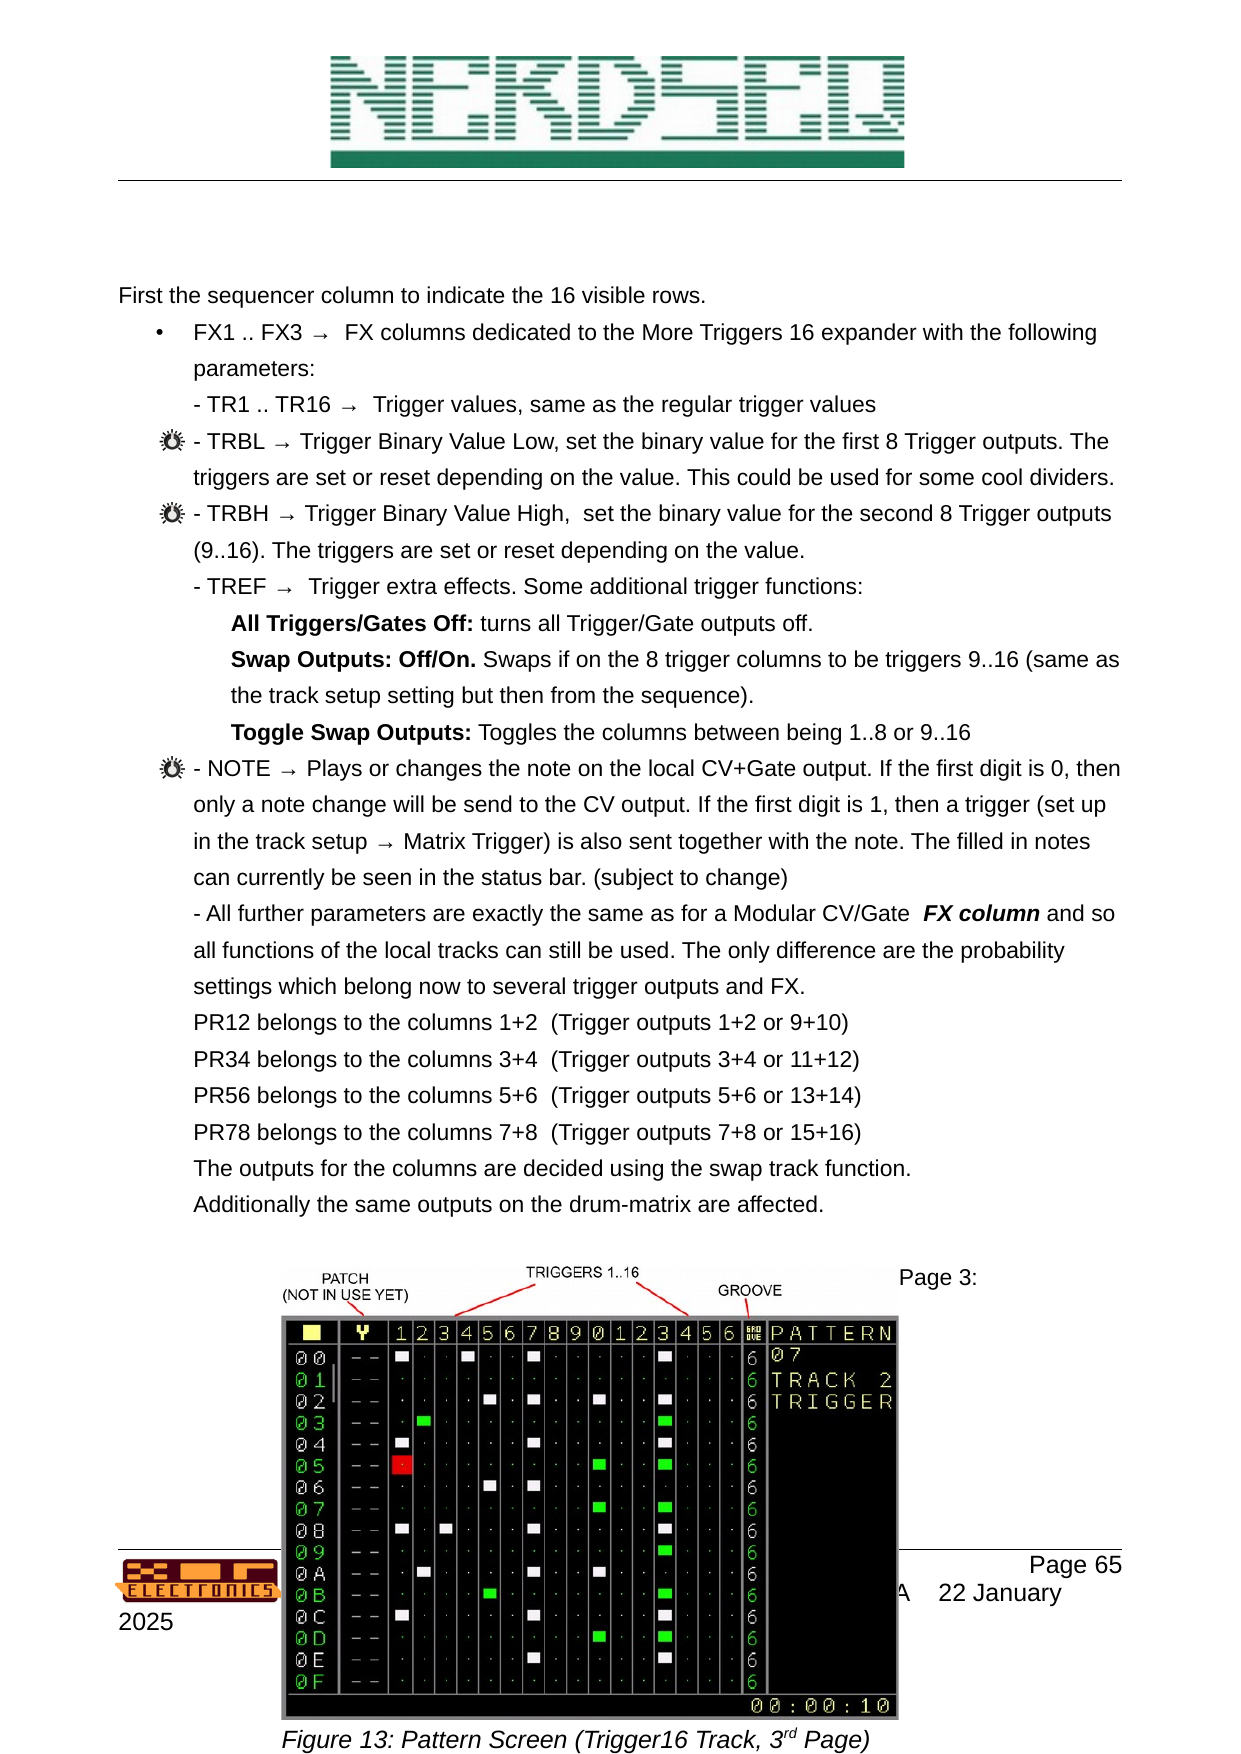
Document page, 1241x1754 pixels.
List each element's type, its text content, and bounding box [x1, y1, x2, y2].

text [118, 1264, 281, 1290]
list - TR1 .. TR16 → Trigger values, same as the regular trigger values [156, 391, 1122, 418]
picture [159, 429, 185, 454]
list - TRBH → Trigger Binary Value High, set the binary value for the second 8 Trigger outputs (9..16). The triggers are set or reset depending on the value. [156, 500, 1122, 563]
list Additionally the same outputs on the drum-matrix are affected. [156, 1191, 1122, 1217]
picture [330, 56, 905, 168]
picture [159, 756, 185, 782]
list - All further parameters are exactly the same as for a Modular CV/Gate FX column and so all functions of the local tracks can still be used. The only difference are the probability settings which belong now to several trigger outputs and FX. [156, 900, 1122, 999]
list FX1 .. FX3 → FX columns dedicated to the More Triggers 16 expander with the following parameters: [156, 319, 1122, 381]
list - TREF → Trigger extra effects. Some additional trigger functions: [156, 573, 1122, 599]
list PR78 belongs to the columns 7+8 (Trigger outputs 7+8 or 15+16) The outputs for the columns are decided using the swap track function. [156, 1118, 1122, 1181]
list - NOTE → Plays or changes the note on the local CV+Gate output. If the first digit is 0, then only a note change will be send to the CV output. If the first digit is 1, then a trigger (set up in the track setup → Matrix Trigger) is also sent together with the note. The filled in notes can currently be seen in the status bar. (subject to change) [156, 755, 1122, 890]
list - TRBL → Trigger Binary Value Low, set the binary value for the first 8 Trigger outputs. The triggers are set or reset depending on the value. This could be used for some cool dividers. [156, 428, 1122, 490]
text Figure 13: Pattern Screen (Trigger16 Track, 3rd Page) [281, 1720, 899, 1754]
picture [115, 1266, 899, 1720]
list PR12 belongs to the columns 1+2 (Trigger outputs 1+2 or 9+10) PR34 belongs to the columns 3+4 (Trigger outputs 3+4 or 11+12) [156, 1009, 1122, 1072]
picture [159, 502, 185, 527]
text First the sequencer column to indicate the 16 visible rows. [118, 282, 1122, 309]
text Page 3: [899, 1264, 1122, 1290]
list PR56 belongs to the columns 5+6 (Trigger outputs 5+6 or 13+14) [156, 1082, 1122, 1108]
list All Triggers/Gates Off: turns all Trigger/Gate outputs off. [193, 609, 1122, 636]
list Swap Outputs: Off/On. Swaps if on the 8 trigger columns to be triggers 9..16 (same as the track setup setting but then from the sequence). Toggle Swap Outputs: Toggles the columns between being 1..8 or 9..16 [193, 646, 1122, 745]
